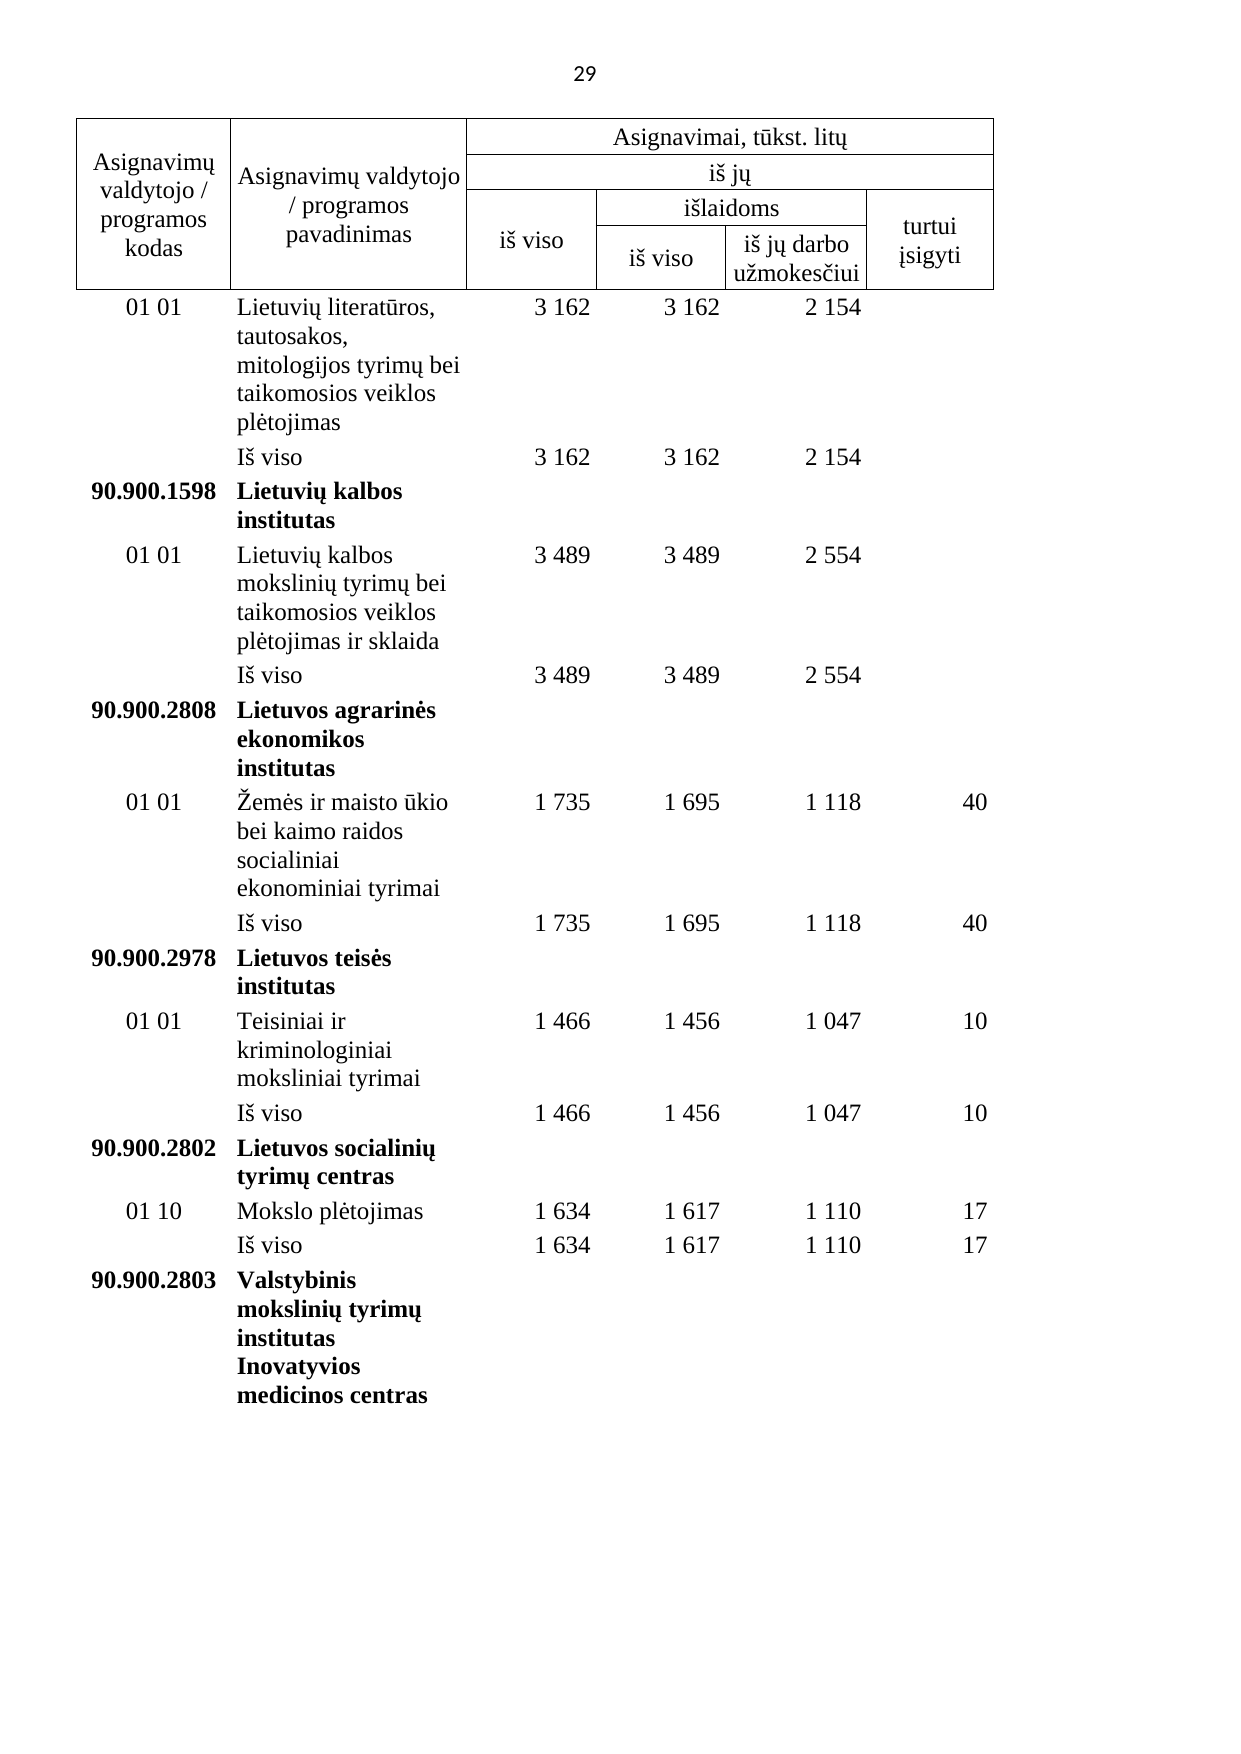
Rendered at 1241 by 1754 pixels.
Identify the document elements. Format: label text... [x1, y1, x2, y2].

table_cell Teisiniai ir kriminologiniai moksliniai tyrimai [231, 1003, 467, 1095]
table_cell [867, 439, 993, 473]
table_cell Iš viso [231, 1228, 467, 1262]
table_cell [77, 658, 231, 692]
table_cell 01 01 [77, 1003, 231, 1095]
table_cell 1 047 [726, 1003, 867, 1095]
table_cell 2 554 [726, 658, 867, 692]
table_cell [77, 439, 231, 473]
table_cell 01 01 [77, 537, 231, 658]
table_cell 1 047 [726, 1095, 867, 1130]
table_cell 90.900.2803 [77, 1262, 231, 1412]
table_cell Lietuvių literatūros, tautosakos, mitologijos tyrimų bei taikomosios veiklos plėtojimas [231, 290, 467, 439]
table_cell [867, 474, 993, 537]
table_cell 1 735 [467, 905, 596, 940]
table_header Asignavimų valdytojo / programos pavadinimas [231, 119, 466, 289]
table_cell 1 456 [596, 1003, 726, 1095]
table_cell 1 617 [596, 1193, 726, 1228]
table_cell [77, 905, 231, 940]
table_cell 1 634 [467, 1228, 596, 1262]
table_cell Mokslo plėtojimas [231, 1193, 467, 1228]
table_cell Lietuvių kalbos institutas [231, 474, 467, 537]
table_cell 17 [867, 1193, 993, 1228]
table_cell 3 162 [467, 290, 596, 439]
table_cell 17 [867, 1228, 993, 1262]
table_cell išlaidoms [597, 190, 866, 225]
table_header Asignavimų valdytojo / programos kodas [77, 119, 230, 289]
table_cell iš jų [467, 155, 993, 189]
table_cell 2 154 [726, 439, 867, 473]
table_cell 90.900.2802 [77, 1130, 231, 1193]
table_cell Žemės ir maisto ūkio bei kaimo raidos socialiniai ekonominiai tyrimai [231, 784, 467, 905]
table_cell [867, 658, 993, 692]
table_cell 90.900.1598 [77, 474, 231, 537]
table_cell iš viso [597, 226, 725, 289]
table_cell 01 10 [77, 1193, 231, 1228]
table_cell [867, 940, 993, 1003]
table_cell Iš viso [231, 439, 467, 473]
table_cell 3 489 [467, 537, 596, 658]
table_cell iš viso [467, 190, 596, 289]
table_cell 3 489 [596, 537, 726, 658]
table_cell [467, 1262, 596, 1412]
table_cell 1 735 [467, 784, 596, 905]
table_cell [596, 474, 726, 537]
table_cell [467, 474, 596, 537]
table_cell Lietuvos socialinių tyrimų centras [231, 1130, 467, 1193]
table_cell 1 695 [596, 905, 726, 940]
table_cell Lietuvos agrarinės ekonomikos institutas [231, 692, 467, 784]
table_cell turtui įsigyti [867, 190, 993, 289]
table_cell [867, 290, 993, 439]
table_cell Iš viso [231, 658, 467, 692]
table_cell [867, 1130, 993, 1193]
table_cell iš jų darbo užmokesčiui [726, 226, 866, 289]
table_cell 3 489 [596, 658, 726, 692]
table_cell 3 162 [596, 290, 726, 439]
table_cell [467, 940, 596, 1003]
table_cell Lietuvos teisės institutas [231, 940, 467, 1003]
table_cell 10 [867, 1003, 993, 1095]
table_cell 90.900.2978 [77, 940, 231, 1003]
table_cell 40 [867, 784, 993, 905]
table_cell [726, 692, 867, 784]
table_cell [596, 1130, 726, 1193]
table_cell 1 466 [467, 1095, 596, 1130]
table_cell [726, 474, 867, 537]
table_cell [867, 537, 993, 658]
table_cell 3 489 [467, 658, 596, 692]
table_cell 2 554 [726, 537, 867, 658]
table_cell [77, 1228, 231, 1262]
table_cell 1 110 [726, 1193, 867, 1228]
table_cell 3 162 [596, 439, 726, 473]
table_cell [77, 1095, 231, 1130]
table_cell 01 01 [77, 290, 231, 439]
table_cell [867, 1262, 993, 1412]
table_cell 1 466 [467, 1003, 596, 1095]
table_cell 3 162 [467, 439, 596, 473]
table_cell 90.900.2808 [77, 692, 231, 784]
table_cell [596, 692, 726, 784]
table_cell [867, 692, 993, 784]
table_cell 1 634 [467, 1193, 596, 1228]
table_cell 1 617 [596, 1228, 726, 1262]
table_cell 2 154 [726, 290, 867, 439]
table_cell 10 [867, 1095, 993, 1130]
table_cell [726, 1130, 867, 1193]
table_cell [467, 692, 596, 784]
table_cell 1 695 [596, 784, 726, 905]
table_cell [596, 940, 726, 1003]
table_cell 1 110 [726, 1228, 867, 1262]
table_cell 1 118 [726, 784, 867, 905]
table_cell [726, 940, 867, 1003]
table_cell Iš viso [231, 1095, 467, 1130]
table_cell Lietuvių kalbos mokslinių tyrimų bei taikomosios veiklos plėtojimas ir sklaida [231, 537, 467, 658]
table_cell 40 [867, 905, 993, 940]
table_cell Valstybinis mokslinių tyrimų institutas Inovatyvios medicinos centras [231, 1262, 467, 1412]
table_cell [726, 1262, 867, 1412]
table_header Asignavimai, tūkst. litų [467, 119, 993, 154]
table_cell 1 456 [596, 1095, 726, 1130]
table_cell 01 01 [77, 784, 231, 905]
table_cell [596, 1262, 726, 1412]
table_cell Iš viso [231, 905, 467, 940]
table_cell 1 118 [726, 905, 867, 940]
table_cell [467, 1130, 596, 1193]
